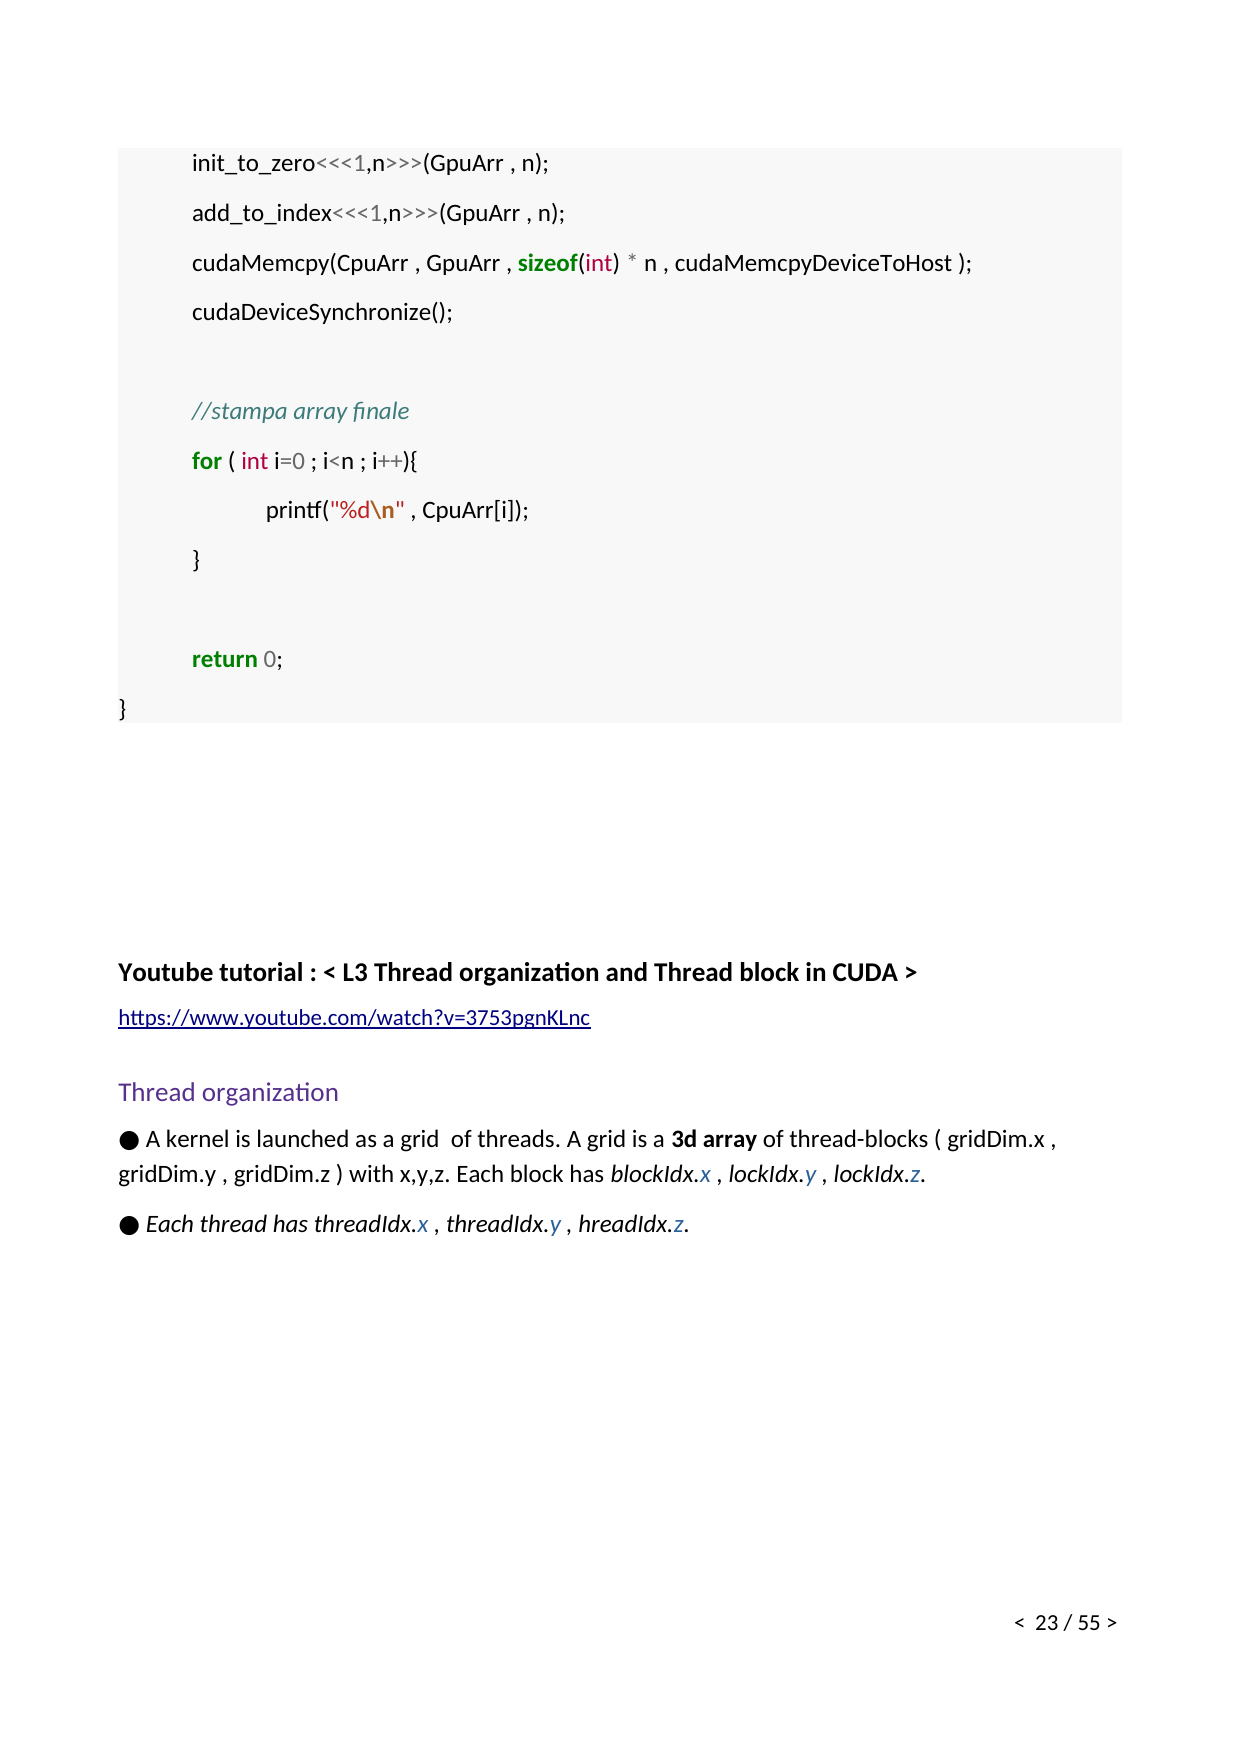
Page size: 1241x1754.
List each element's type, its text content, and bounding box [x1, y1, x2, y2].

text cudaDeviceSynchronize(); [118, 296, 1122, 327]
text for ( int i=0 ; i<n ; i++){ [118, 445, 1122, 476]
subtitle Thread organization [118, 1076, 1122, 1109]
text } [118, 693, 1122, 723]
text add_to_index<<<1,n>>>(GpuArr , n); [118, 197, 1122, 228]
text } [118, 544, 1122, 575]
text ● Each thread has threadIdx.x , threadIdx.y , hreadIdx.z. [118, 1208, 1122, 1238]
subtitle Youtube tutorial : < L3 Thread organization and Thread block in CUDA > [118, 956, 1122, 988]
text printf("%d\n" , CpuArr[i]); [118, 495, 1122, 525]
text ● A kernel is launched as a grid of threads. A grid is a 3d array of thread-blocks ( gridDim.x , gridDim.y , gridDim.z ) with x,y,z. Each block has blockIdx.x , lockIdx.y , lockIdx.z. [118, 1123, 1122, 1189]
text https://www.youtube.com/watch?v=3753pgnKLnc [118, 1003, 1122, 1031]
text init_to_zero<<<1,n>>>(GpuArr , n); [118, 148, 1122, 178]
text cudaMemcpy(CpuArr , GpuArr , sizeof(int) * n , cudaMemcpyDeviceToHost ); [118, 247, 1122, 277]
text return 0; [118, 643, 1122, 674]
text //stampa array finale [118, 396, 1122, 426]
